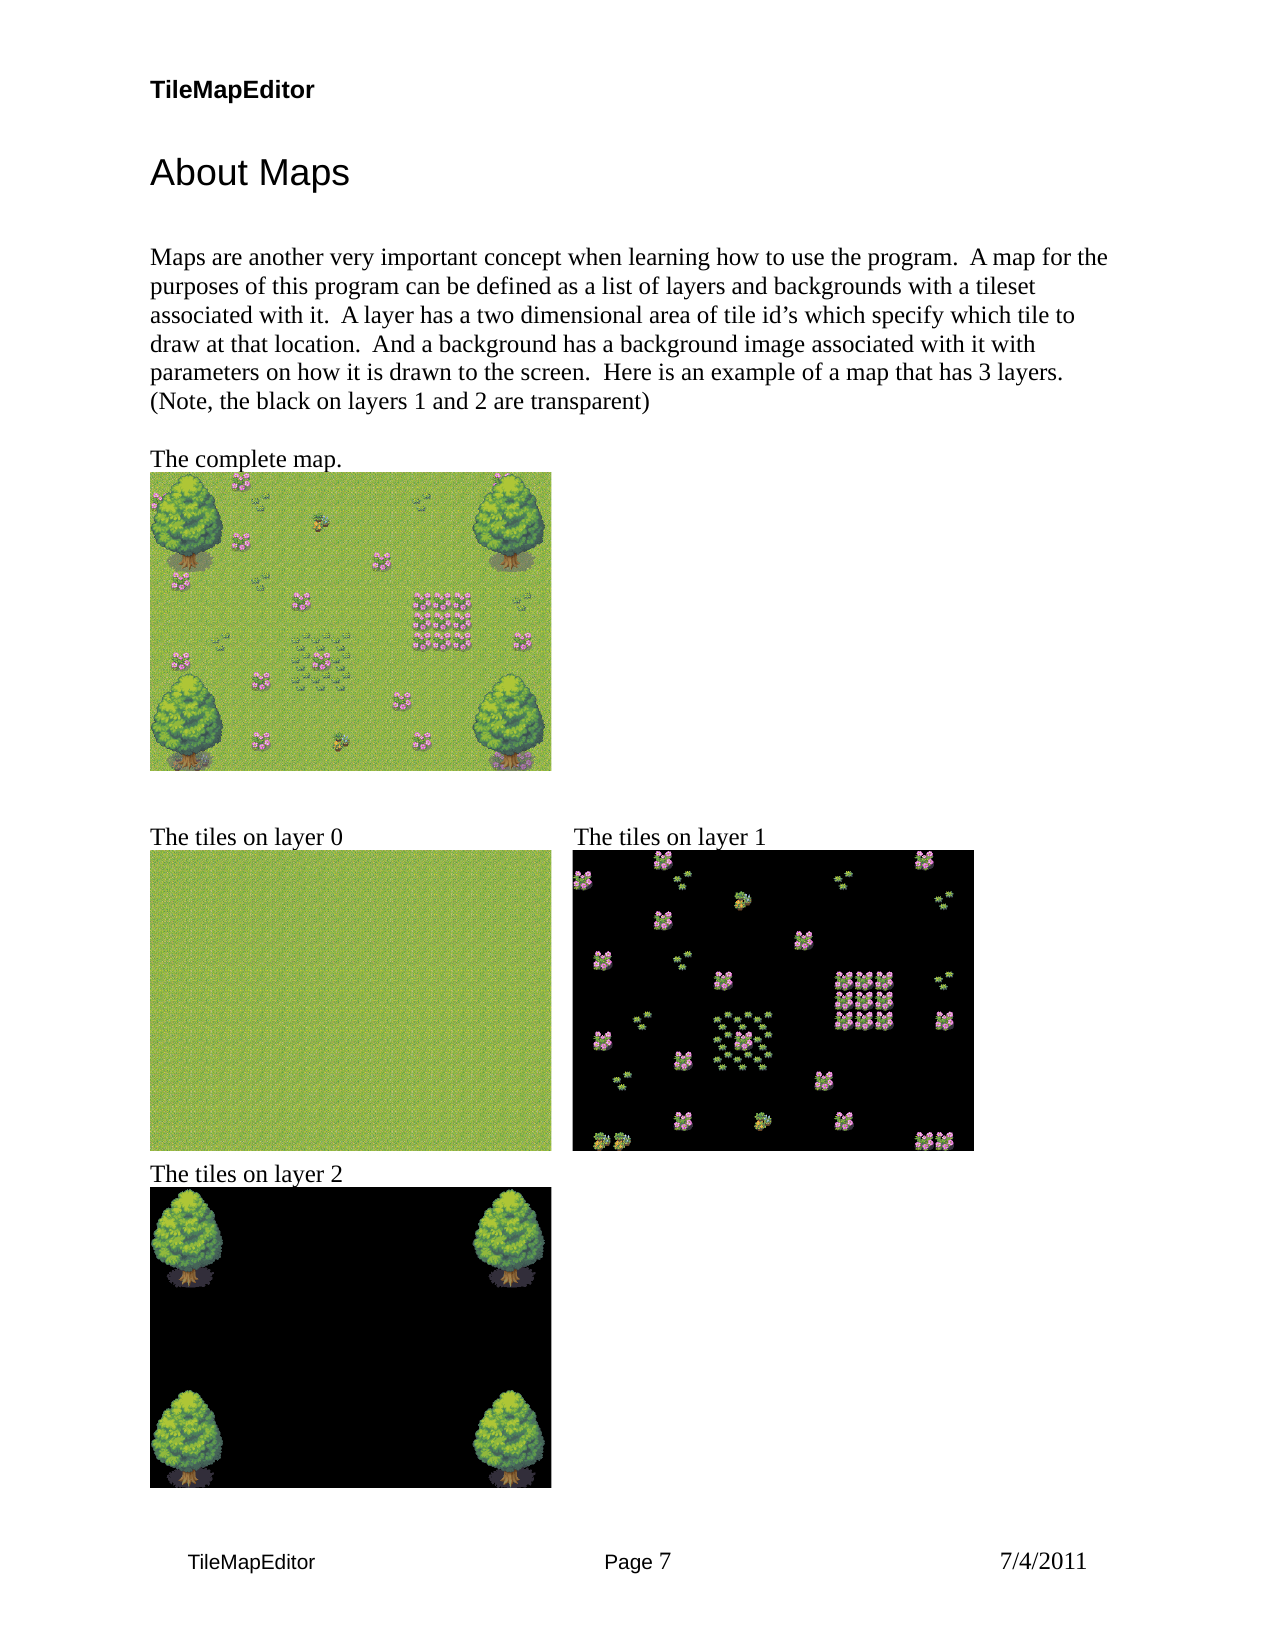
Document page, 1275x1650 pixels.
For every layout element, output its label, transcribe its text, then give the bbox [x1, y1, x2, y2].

picture [150, 1187, 552, 1488]
picture [150, 850, 552, 1151]
text The tiles on layer 0 The tiles on layer 1 [150, 822, 1125, 851]
text Maps are another very important concept when learning how to use the program. A map for the purposes of this program can be defined as a list of layers and backgrounds with a tileset associated with it. A layer has a two dimensional area of tile id’s which specify which tile to draw at that location. And a background has a background image associated with it with parameters on how it is drawn to the screen. Here is an example of a map that has 3 layers. (Note, the black on layers 1 and 2 are transparent) [150, 242, 1125, 415]
subtitle About Maps [150, 150, 1125, 193]
picture [572, 850, 974, 1151]
picture [150, 472, 552, 771]
text The tiles on layer 2 [150, 1159, 1125, 1187]
text The complete map. [150, 444, 1125, 472]
